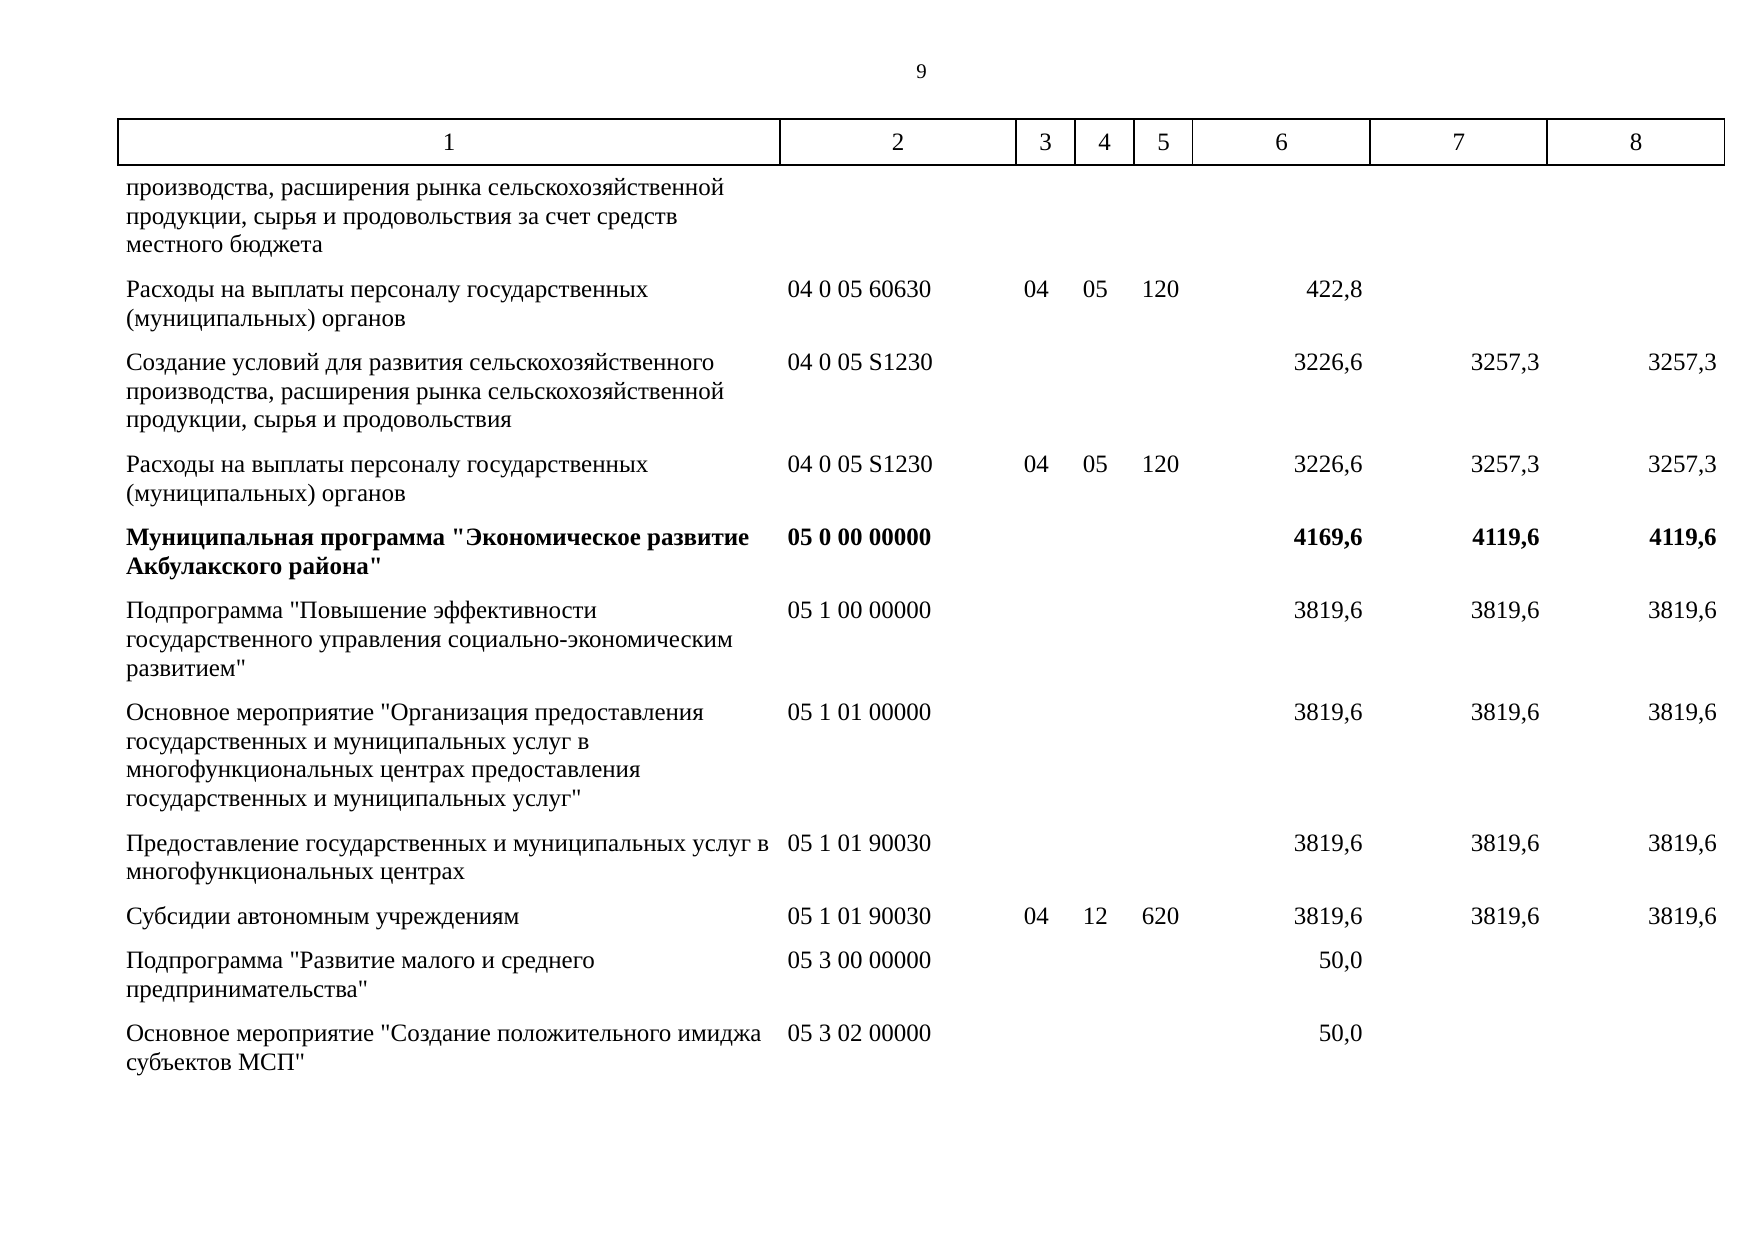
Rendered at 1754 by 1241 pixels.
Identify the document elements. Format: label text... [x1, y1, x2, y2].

table_cell 3257,3 [1547, 339, 1724, 441]
table_header [1548, 120, 1724, 164]
table_cell 3819,6 [1370, 893, 1547, 937]
table_cell 422,8 [1193, 266, 1370, 339]
table_cell 05 1 01 90030 [780, 893, 1016, 937]
table_cell 05 1 00 00000 [780, 587, 1016, 689]
table_cell [1016, 339, 1075, 441]
table_cell Подпрограмма "Развитие малого и среднего предпринимательства" [118, 937, 780, 1010]
table_cell 04 0 05 S1230 [780, 339, 1016, 441]
table_cell 04 0 05 S1230 [780, 441, 1016, 514]
table_cell 3819,6 [1547, 820, 1724, 893]
table_cell [1193, 166, 1370, 266]
table_cell 3226,6 [1193, 441, 1370, 514]
table_cell [1134, 1010, 1193, 1083]
table_cell 3819,6 [1547, 689, 1724, 820]
table_cell 3819,6 [1547, 893, 1724, 937]
table_cell [1134, 820, 1193, 893]
table_cell [1075, 820, 1134, 893]
table_cell 3257,3 [1547, 441, 1724, 514]
table_cell 04 [1016, 893, 1075, 937]
table_cell Основное мероприятие "Создание положительного имиджа субъектов МСП" [118, 1010, 780, 1083]
table_cell [1134, 339, 1193, 441]
table_cell 05 0 00 00000 [780, 514, 1016, 587]
table_cell [1134, 587, 1193, 689]
table_cell 620 [1134, 893, 1193, 937]
table_cell 3819,6 [1370, 689, 1547, 820]
table_cell 3819,6 [1370, 820, 1547, 893]
table_cell 3819,6 [1547, 587, 1724, 689]
table_cell [1016, 166, 1075, 266]
table_cell 3819,6 [1193, 820, 1370, 893]
table_cell [1016, 514, 1075, 587]
table_cell [1370, 937, 1547, 1010]
table_cell [1075, 1010, 1134, 1083]
table_cell Муниципальная программа "Экономическое развитие Акбулакского района" [118, 514, 780, 587]
table_cell 04 [1016, 441, 1075, 514]
table_cell 4119,6 [1370, 514, 1547, 587]
table_header [1371, 120, 1546, 164]
table_cell [1134, 937, 1193, 1010]
table_cell 05 1 01 90030 [780, 820, 1016, 893]
table_cell 04 [1016, 266, 1075, 339]
table_cell 04 0 05 60630 [780, 266, 1016, 339]
table_header [1017, 120, 1074, 164]
table_cell 120 [1134, 266, 1193, 339]
table_header 2 [788, 128, 1008, 156]
table_cell 3257,3 [1370, 441, 1547, 514]
table_cell 3819,6 [1193, 587, 1370, 689]
table_cell 50,0 [1193, 937, 1370, 1010]
table_cell [1016, 689, 1075, 820]
table_cell 05 3 00 00000 [780, 937, 1016, 1010]
table_cell 50,0 [1193, 1010, 1370, 1083]
table_cell [1370, 166, 1547, 266]
table_cell [1016, 587, 1075, 689]
table_cell Создание условий для развития сельскохозяйственного производства, расширения рынка сельскохозяйственной продукции, сырья и продовольствия [118, 339, 780, 441]
table_header [1076, 120, 1133, 164]
table_cell 12 [1075, 893, 1134, 937]
table_cell [1547, 166, 1724, 266]
table_cell 3819,6 [1370, 587, 1547, 689]
table_cell [1547, 1010, 1724, 1083]
table_header 8 [1555, 128, 1716, 156]
table_cell 05 [1075, 266, 1134, 339]
table_cell [1547, 937, 1724, 1010]
table_cell [1134, 689, 1193, 820]
table_cell Расходы на выплаты персоналу государственных (муниципальных) органов [118, 441, 780, 514]
table_cell [1075, 339, 1134, 441]
table_header [119, 120, 779, 164]
table_header 6 [1201, 128, 1362, 156]
table_cell [1134, 166, 1193, 266]
table_cell 4119,6 [1547, 514, 1724, 587]
table_cell Субсидии автономным учреждениям [118, 893, 780, 937]
table_cell 120 [1134, 441, 1193, 514]
table_cell [1016, 937, 1075, 1010]
table_cell 3226,6 [1193, 339, 1370, 441]
table_cell [1547, 266, 1724, 339]
table_cell 3257,3 [1370, 339, 1547, 441]
table_cell [780, 166, 1016, 266]
table_cell 05 [1075, 441, 1134, 514]
table_cell 05 1 01 00000 [780, 689, 1016, 820]
table_cell 3819,6 [1193, 689, 1370, 820]
table_cell производства, расширения рынка сельскохозяйственной продукции, сырья и продовольствия за счет средств местного бюджета [118, 166, 780, 266]
table_cell [1075, 937, 1134, 1010]
table_cell Расходы на выплаты персоналу государственных (муниципальных) органов [118, 266, 780, 339]
table_cell 4169,6 [1193, 514, 1370, 587]
table_header [781, 120, 1015, 164]
table_cell [1016, 1010, 1075, 1083]
table_header 3 [1024, 128, 1067, 156]
table_cell [1370, 266, 1547, 339]
table_cell [1075, 514, 1134, 587]
table_header 5 [1142, 128, 1185, 156]
table_header [1135, 120, 1192, 164]
table_cell Подпрограмма "Повышение эффективности государственного управления социально-экономическим развитием" [118, 587, 780, 689]
table_header 4 [1083, 128, 1126, 156]
table_cell Предоставление государственных и муниципальных услуг в многофункциональных центрах [118, 820, 780, 893]
table_cell [1075, 587, 1134, 689]
table_cell [1075, 166, 1134, 266]
table_header 7 [1378, 128, 1539, 156]
table_cell [1016, 820, 1075, 893]
table_cell [1075, 689, 1134, 820]
table_cell 05 3 02 00000 [780, 1010, 1016, 1083]
table_cell Основное мероприятие "Организация предоставления государственных и муниципальных услуг в многофункциональных центрах предоставления государственных и муниципальных услуг" [118, 689, 780, 820]
table_cell [1134, 514, 1193, 587]
table_cell [1370, 1010, 1547, 1083]
table_cell 3819,6 [1193, 893, 1370, 937]
table_header [1193, 120, 1369, 164]
table_header 1 [126, 128, 772, 156]
